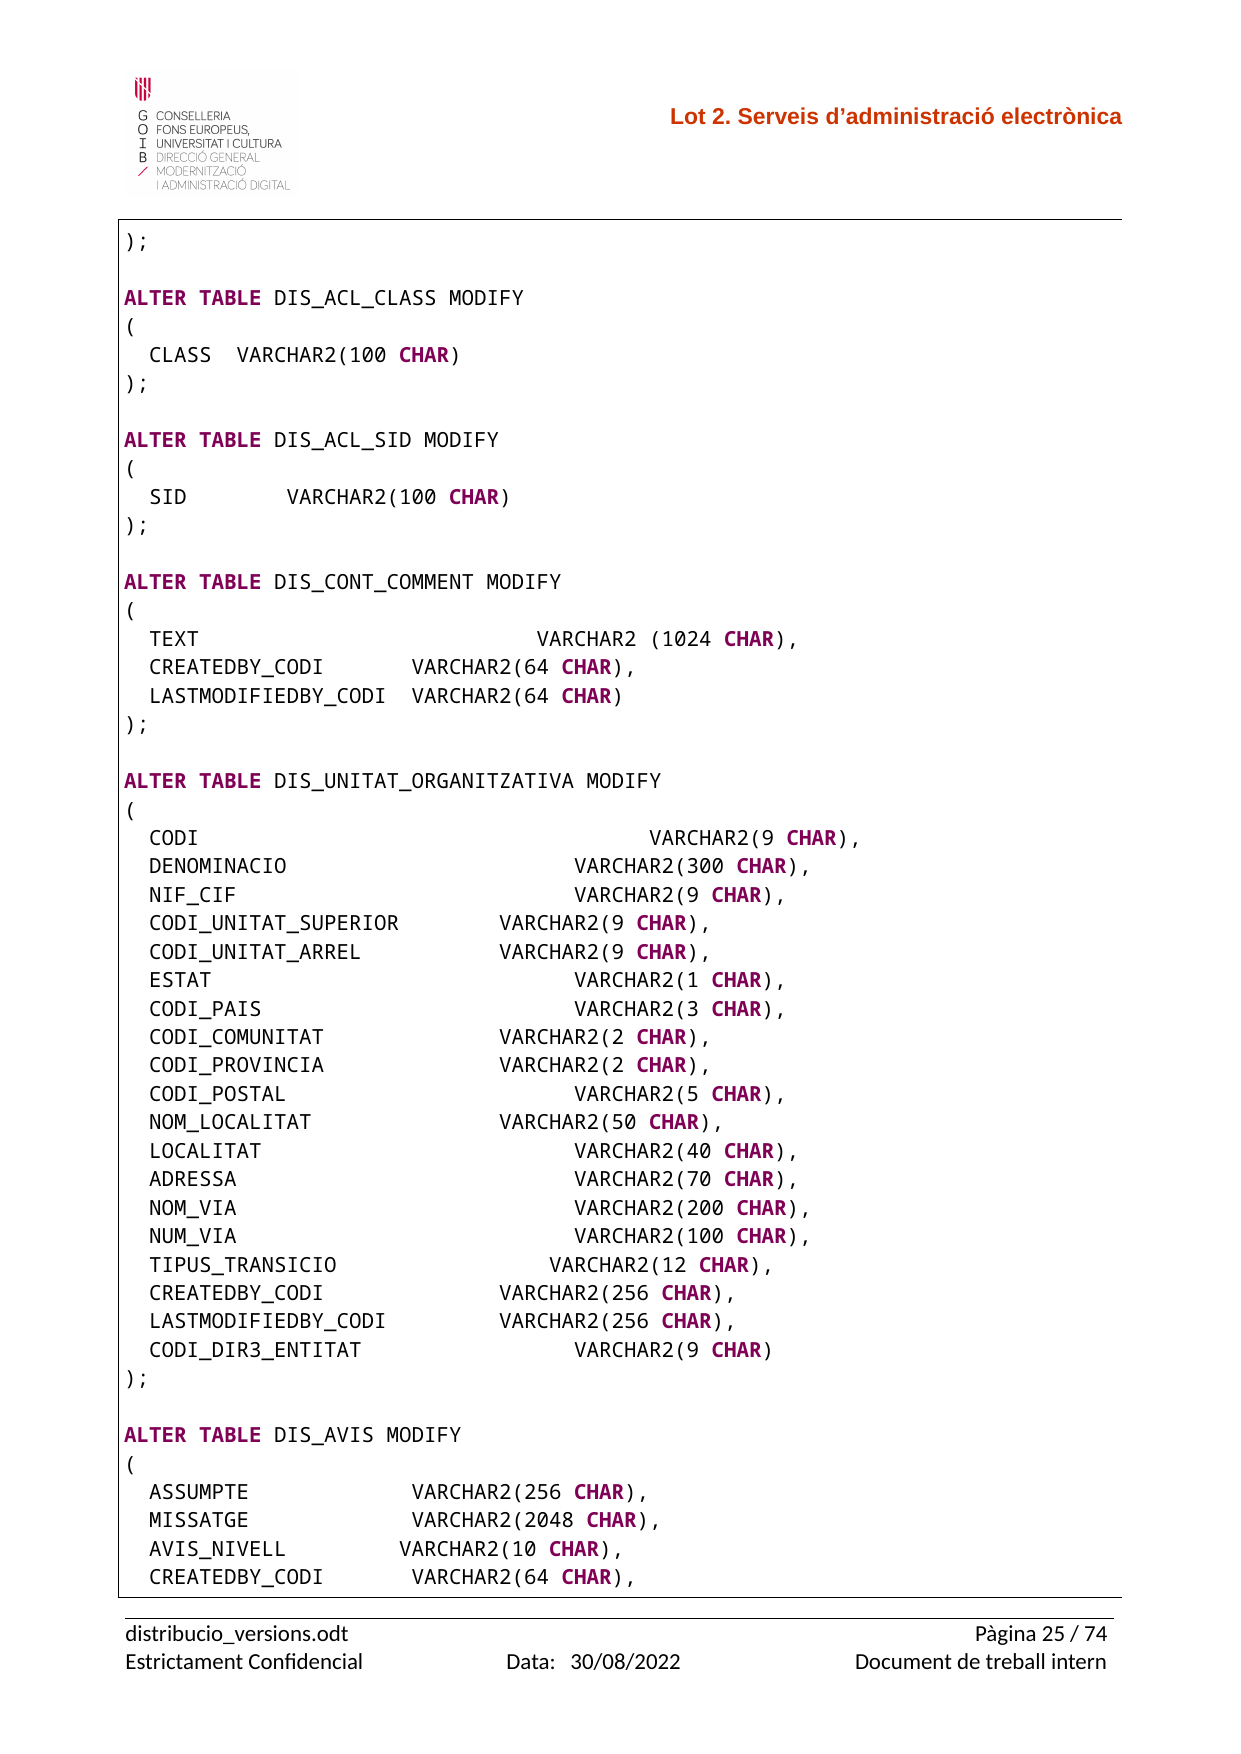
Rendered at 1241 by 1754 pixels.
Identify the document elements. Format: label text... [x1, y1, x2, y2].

picture [126, 70, 299, 197]
table_header ); ALTER TABLE DIS_ACL_CLASS MODIFY ( CLASS VARCHAR2(100 CHAR) ); ALTER TABLE DIS_ACL_SID MODIFY ( SID VARCHAR2(100 CHAR) ); ALTER TABLE DIS_CONT_COMMENT MODIFY ( TEXT VARCHAR2 (1024 CHAR), CREATEDBY_CODI VARCHAR2(64 CHAR), LASTMODIFIEDBY_CODI VARCHAR2(64 CHAR) ); ALTER TABLE DIS_UNITAT_ORGANITZATIVA MODIFY ( CODI VARCHAR2(9 CHAR), DENOMINACIO VARCHAR2(300 CHAR), NIF_CIF VARCHAR2(9 CHAR), CODI_UNITAT_SUPERIOR VARCHAR2(9 CHAR), CODI_UNITAT_ARREL VARCHAR2(9 CHAR), ESTAT VARCHAR2(1 CHAR), CODI_PAIS VARCHAR2(3 CHAR), CODI_COMUNITAT VARCHAR2(2 CHAR), CODI_PROVINCIA VARCHAR2(2 CHAR), CODI_POSTAL VARCHAR2(5 CHAR), NOM_LOCALITAT VARCHAR2(50 CHAR), LOCALITAT VARCHAR2(40 CHAR), ADRESSA VARCHAR2(70 CHAR), NOM_VIA VARCHAR2(200 CHAR), NUM_VIA VARCHAR2(100 CHAR), TIPUS_TRANSICIO VARCHAR2(12 CHAR), CREATEDBY_CODI VARCHAR2(256 CHAR), LASTMODIFIEDBY_CODI VARCHAR2(256 CHAR), CODI_DIR3_ENTITAT VARCHAR2(9 CHAR) ); ALTER TABLE DIS_AVIS MODIFY ( ASSUMPTE VARCHAR2(256 CHAR), MISSATGE VARCHAR2(2048 CHAR), AVIS_NIVELL VARCHAR2(10 CHAR), CREATEDBY_CODI VARCHAR2(64 CHAR), [119, 220, 1122, 1597]
